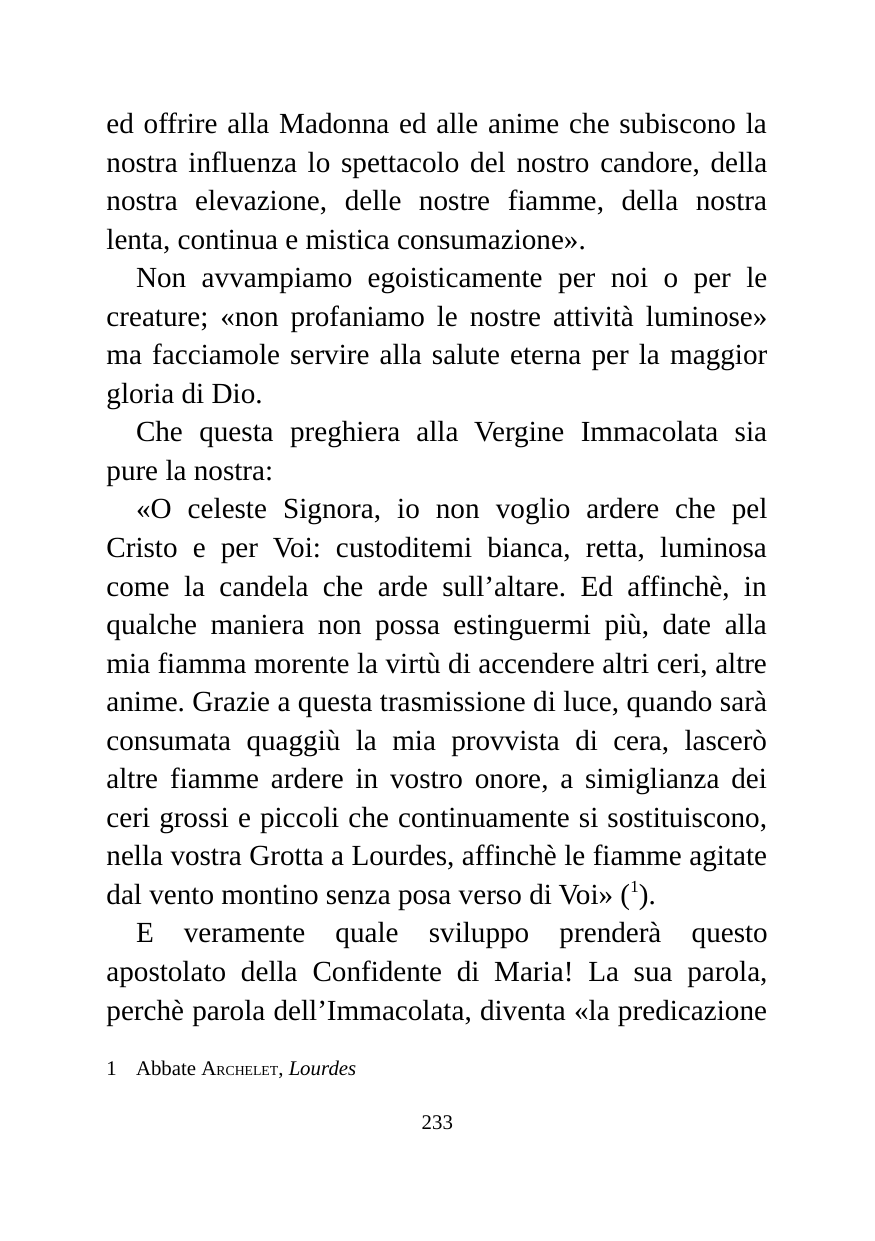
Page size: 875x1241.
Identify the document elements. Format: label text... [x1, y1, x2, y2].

text Non avvampiamo egoisticamente per noi o per le creature; «non profaniamo le nostre attività luminose» ma facciamole servire alla salute eterna per la maggior gloria di Dio. [106, 260, 768, 409]
text Abbate Archelet, Lourdes [106, 1056, 768, 1080]
text E veramente quale sviluppo prenderà questo apostolato della Confidente di Maria! La sua parola, perchè parola dell’Immacolata, diventa «la predicazione [106, 916, 768, 1026]
text ed offrire alla Madonna ed alle anime che subiscono la nostra influenza lo spettacolo del nostro candore, della nostra elevazione, delle nostre fiamme, della nostra lenta, continua e mistica consumazione». [106, 106, 768, 255]
text «O celeste Signora, io non voglio ardere che pel Cristo e per Voi: custoditemi bianca, retta, luminosa come la candela che arde sull’altare. Ed affinchè, in qualche maniera non possa estinguermi più, date alla mia fiamma morente la virtù di accendere altri ceri, altre anime. Grazie a questa trasmissione di luce, quando sarà consumata quaggiù la mia provvista di cera, lascerò altre fiamme ardere in vostro onore, a simiglianza dei ceri grossi e piccoli che continuamente si sostituiscono, nella vostra Grotta a Lourdes, affinchè le fiamme agitate dal vento montino senza posa verso di Voi» (). [106, 492, 768, 911]
text Che questa preghiera alla Vergine Immacolata sia pure la nostra: [106, 414, 768, 487]
